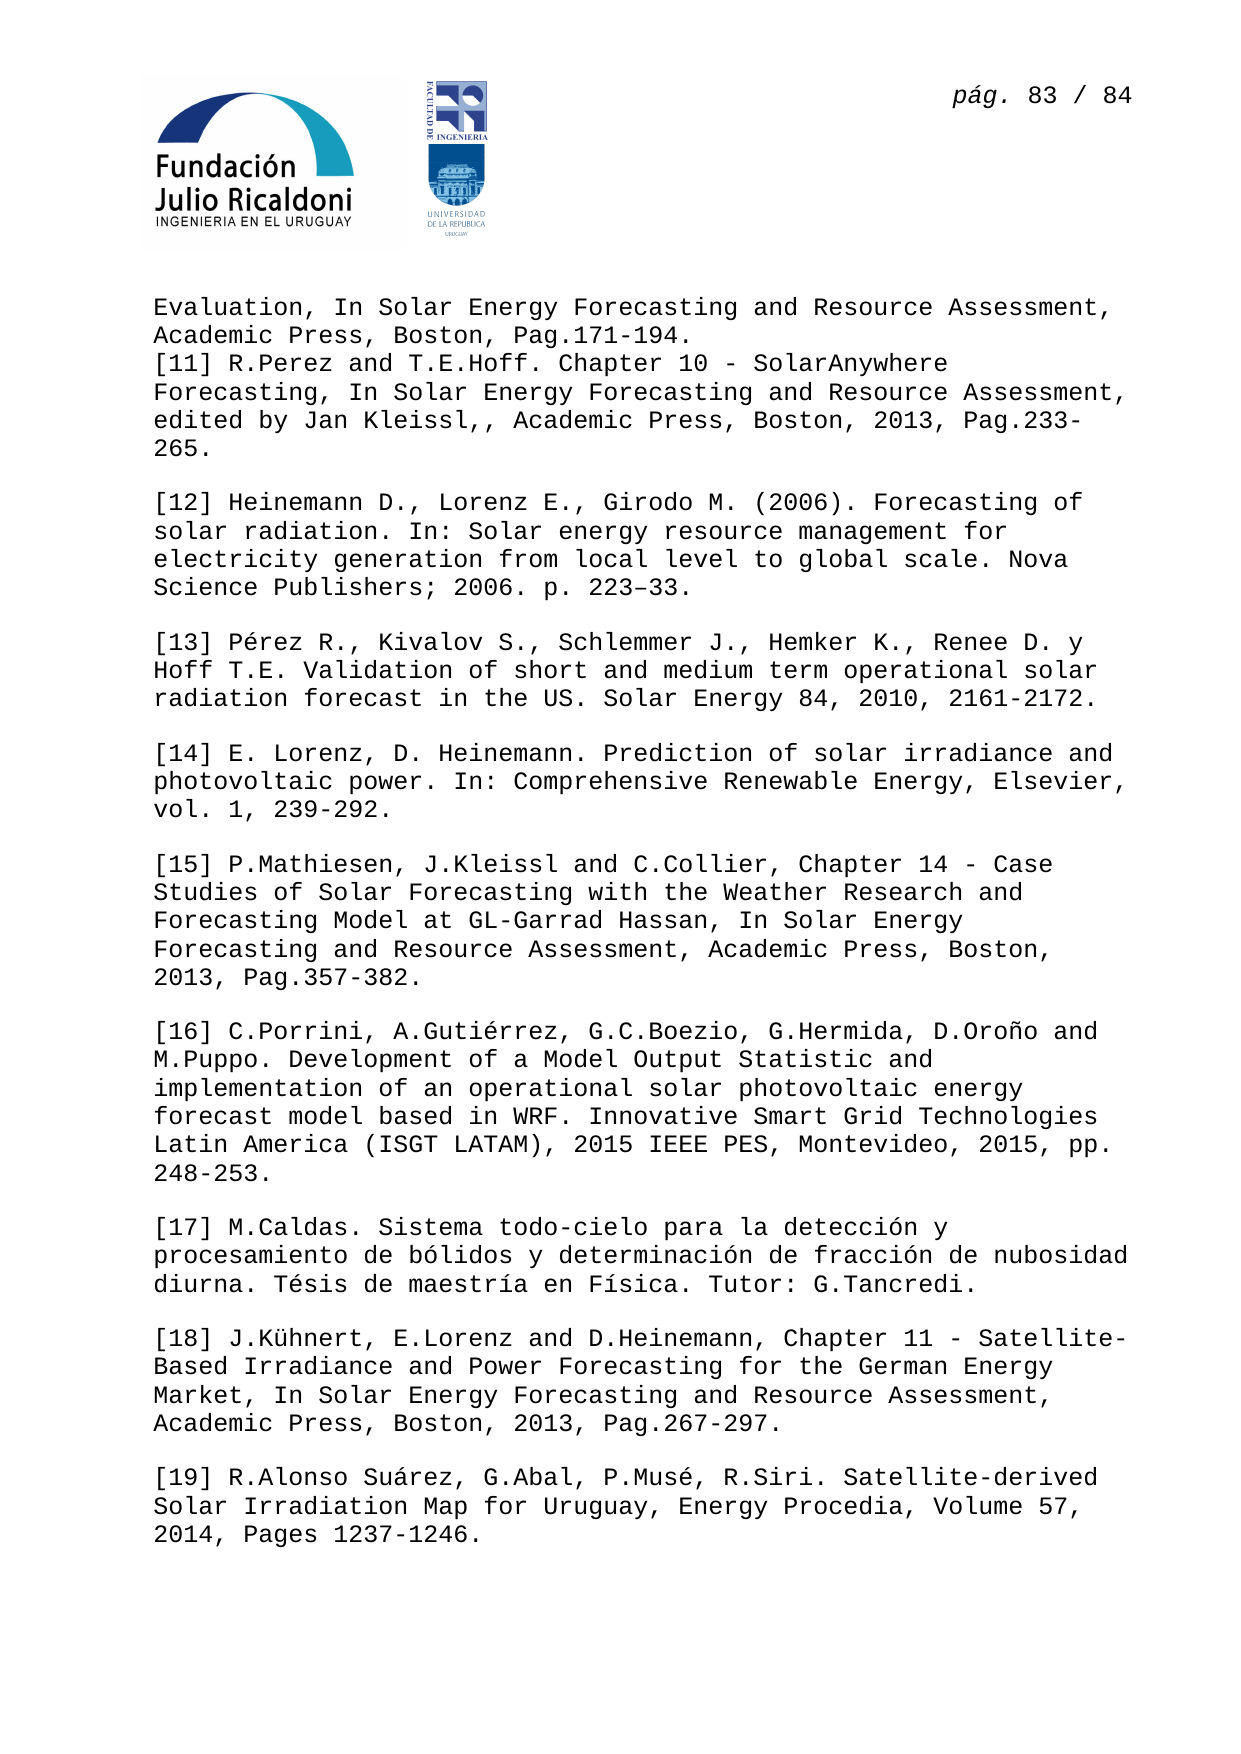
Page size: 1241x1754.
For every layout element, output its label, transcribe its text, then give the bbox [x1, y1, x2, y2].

text [14] E. Lorenz, D. Heinemann. Prediction of solar irradiance and photovoltaic power. In: Comprehensive Renewable Energy, Elsevier, vol. 1, 239-292. [153, 740, 1139, 825]
text [11] R.Perez and T.E.Hoff. Chapter 10 - SolarAnywhere Forecasting, In Solar Energy Forecasting and Resource Assessment, edited by Jan Kleissl,, Academic Press, Boston, 2013, Pag.233-265. [153, 351, 1139, 464]
text [13] Pérez R., Kivalov S., Schlemmer J., Hemker K., Renee D. y Hoff T.E. Validation of short and medium term operational solar radiation forecast in the US. Solar Energy 84, 2010, 2161-2172. [153, 629, 1139, 714]
text [12] Heinemann D., Lorenz E., Girodo M. (2006). Forecasting of solar radiation. In: Solar energy resource management for electricity generation from local level to global scale. Nova Science Publishers; 2006. p. 223–33. [153, 490, 1139, 603]
text [17] M.Caldas. Sistema todo-cielo para la detección y procesamiento de bólidos y determinación de fracción de nubosidad diurna. Tésis de maestría en Física. Tutor: G.Tancredi. [153, 1215, 1139, 1300]
text [18] J.Kühnert, E.Lorenz and D.Heinemann, Chapter 11 - Satellite-Based Irradiance and Power Forecasting for the German Energy Market, In Solar Energy Forecasting and Resource Assessment, Academic Press, Boston, 2013, Pag.267-297. [153, 1326, 1139, 1439]
picture [139, 74, 407, 250]
text [16] C.Porrini, A.Gutiérrez, G.C.Boezio, G.Hermida, D.Oroño and M.Puppo. Development of a Model Output Statistic and implementation of an operational solar photovoltaic energy forecast model based in WRF. Innovative Smart Grid Technologies Latin America (ISGT LATAM), 2015 IEEE PES, Montevideo, 2015, pp. 248-253. [153, 1019, 1139, 1189]
text [19] R.Alonso Suárez, G.Abal, P.Musé, R.Siri. Satellite-derived Solar Irradiation Map for Uruguay, Energy Procedia, Volume 57, 2014, Pages 1237-1246. [153, 1465, 1139, 1550]
text [15] P.Mathiesen, J.Kleissl and C.Collier, Chapter 14 - Case Studies of Solar Forecasting with the Weather Research and Forecasting Model at GL-Garrad Hassan, In Solar Energy Forecasting and Resource Assessment, Academic Press, Boston, 2013, Pag.357-382. [153, 851, 1139, 993]
picture [427, 81, 488, 140]
text Evaluation, In Solar Energy Forecasting and Resource Assessment, Academic Press, Boston, Pag.171-194. [153, 294, 1139, 351]
picture [428, 144, 485, 236]
